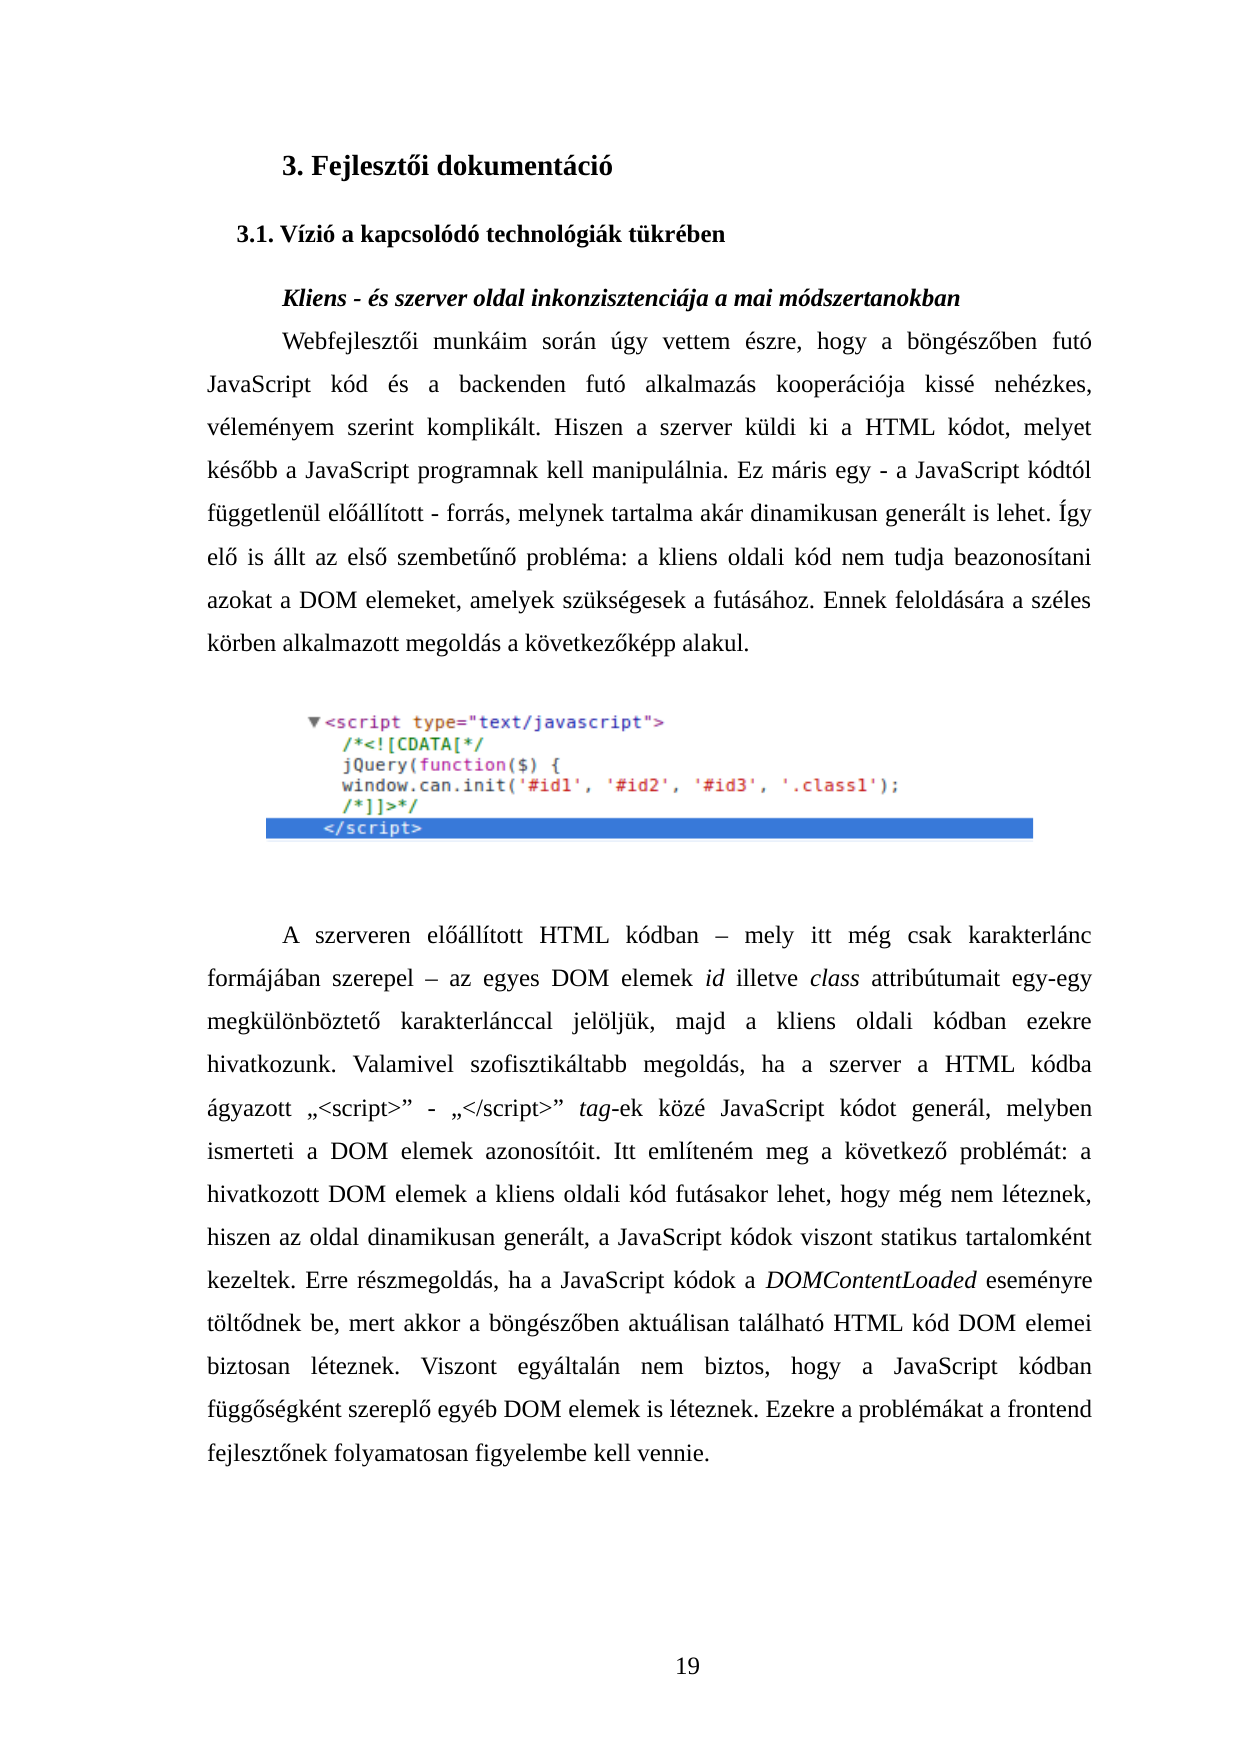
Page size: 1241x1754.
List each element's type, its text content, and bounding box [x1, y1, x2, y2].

subtitle 3. Fejlesztői dokumentáció [207, 148, 1092, 181]
picture [266, 712, 1034, 842]
text Webfejlesztői munkáim során úgy vettem észre, hogy a böngészőben futó JavaScript kód és a backenden futó alkalmazás kooperációja kissé nehézkes, véleményem szerint komplikált. Hiszen a szerver küldi ki a HTML kódot, melyet később a JavaScript programnak kell manipulálnia. Ez máris egy - a JavaScript kódtól függetlenül előállított - forrás, melynek tartalma akár dinamikusan generált is lehet. Így elő is állt az első szembetűnő probléma: a kliens oldali kód nem tudja beazonosítani azokat a DOM elemeket, amelyek szükségesek a futásához. Ennek feloldására a széles körben alkalmazott megoldás a következőképp alakul. [207, 326, 1092, 657]
text A szerveren előállított HTML kódban – mely itt még csak karakterlánc formájában szerepel – az egyes DOM elemek id illetve class attribútumait egy-egy megkülönböztető karakterlánccal jelöljük, majd a kliens oldali kódban ezekre hivatkozunk. Valamivel szofisztikáltabb megoldás, ha a szerver a HTML kódba ágyazott „<script>” - „</script>” tag-ek közé JavaScript kódot generál, melyben ismerteti a DOM elemek azonosítóit. Itt említeném meg a következő problémát: a hivatkozott DOM elemek a kliens oldali kód futásakor lehet, hogy még nem léteznek, hiszen az oldal dinamikusan generált, a JavaScript kódok viszont statikus tartalomként kezeltek. Erre részmegoldás, ha a JavaScript kódok a DOMContentLoaded eseményre töltődnek be, mert akkor a böngészőben aktuálisan található HTML kód DOM elemei biztosan léteznek. Viszont egyáltalán nem biztos, hogy a JavaScript kódban függőségként szereplő egyéb DOM elemek is léteznek. Ezekre a problémákat a frontend fejlesztőnek folyamatosan figyelembe kell vennie. [207, 920, 1092, 1466]
subtitle 3.1. Vízió a kapcsolódó technológiák tükrében [207, 219, 1092, 248]
subtitle Kliens - és szerver oldal inkonzisztenciája a mai módszertanokban [244, 283, 1092, 312]
